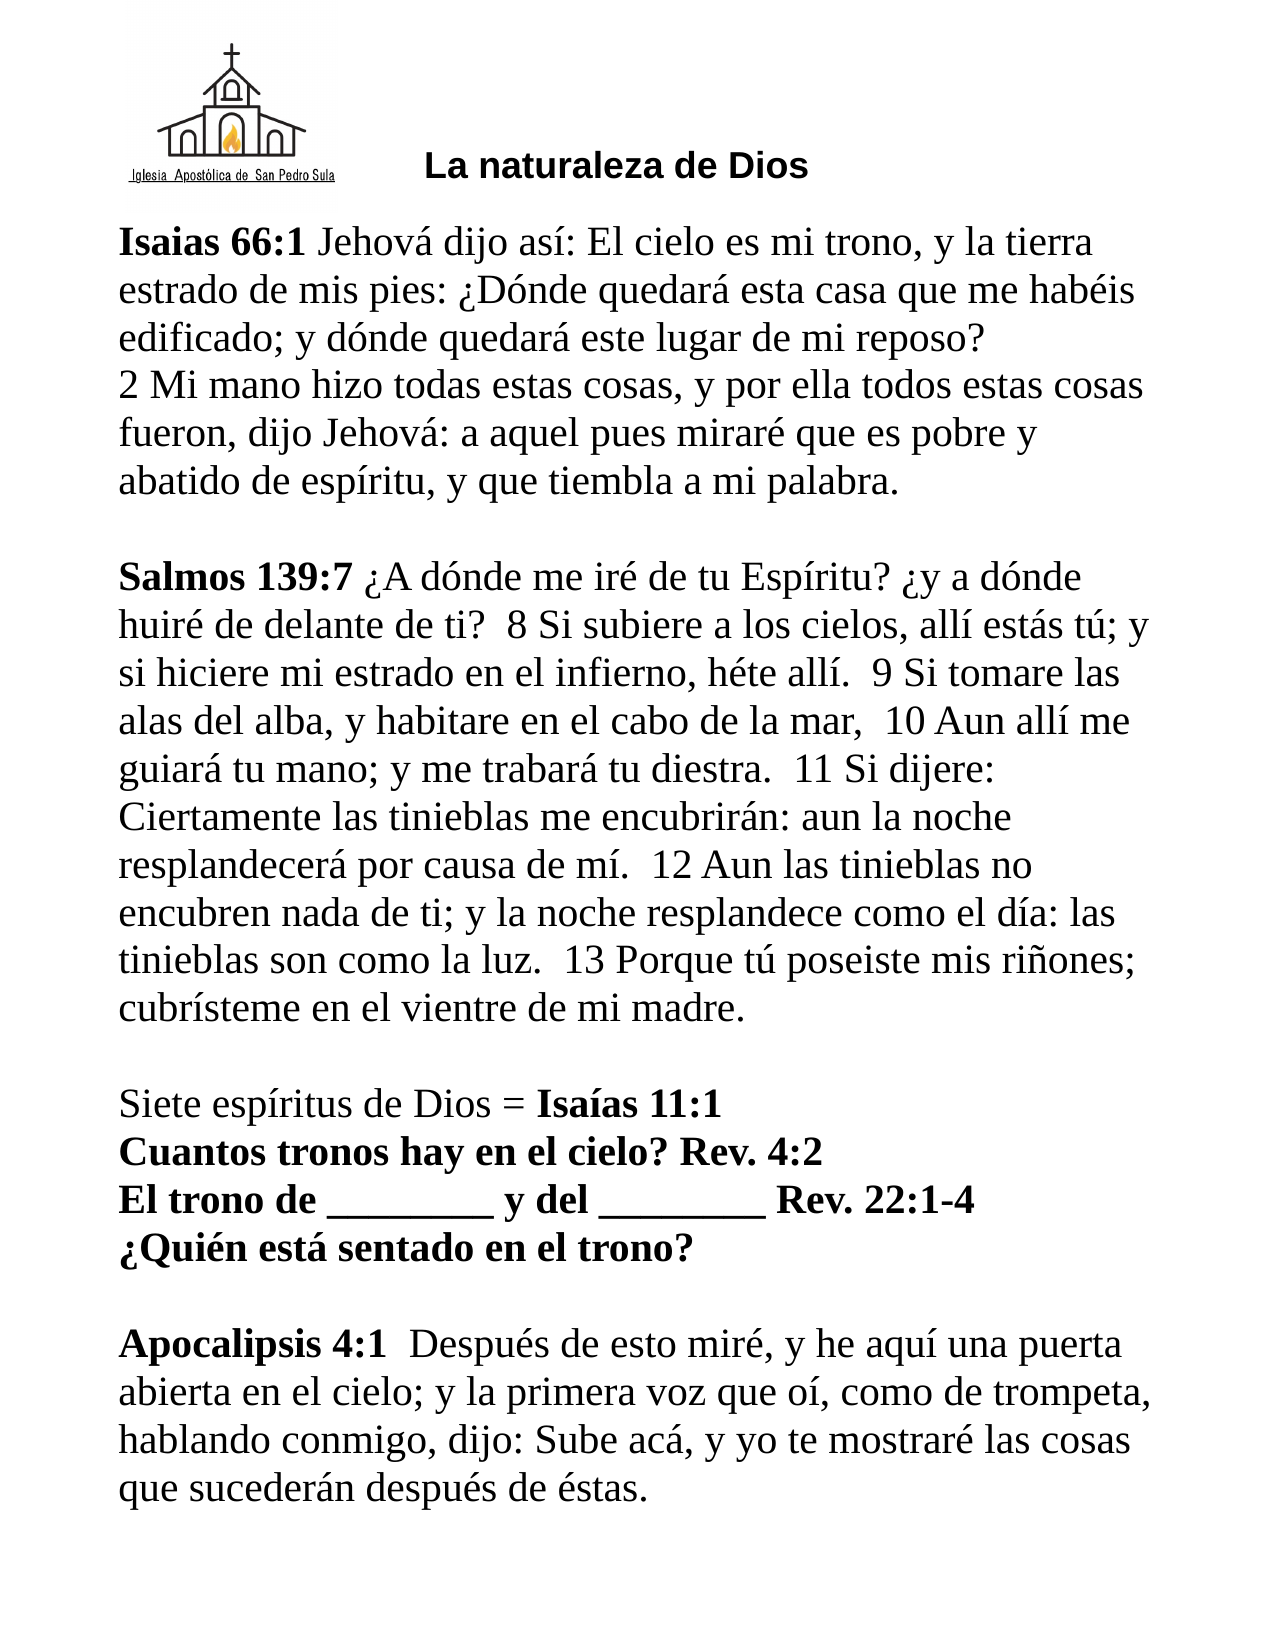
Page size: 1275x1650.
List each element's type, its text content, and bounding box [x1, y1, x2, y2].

text El trono de ________ y ​​del ________ Rev. 22:1-4 [118, 1174, 1157, 1222]
text Cuantos tronos hay en el cielo? Rev. 4:2 [118, 1127, 1157, 1174]
text Salmos 139:7 ¿A dónde me iré de tu Espíritu? ¿y a dónde huiré de delante de ti? 8 Si subiere a los cielos, allí estás tú; y si hiciere mi estrado en el infierno, héte allí. 9 Si tomare las alas del alba, y habitare en el cabo de la mar, 10 Aun allí me guiará tu mano; y me trabará tu diestra. 11 Si dijere: Ciertamente las tinieblas me encubrirán: aun la noche resplandecerá por causa de mí. 12 Aun las tinieblas no encubren nada de ti; y la noche resplandece como el día: las tinieblas son como la luz. 13 Porque tú poseiste mis riñones; cubrísteme en el vientre de mi madre. [118, 552, 1157, 1031]
picture [125, 0, 338, 213]
text ¿Quién está sentado en el trono? [118, 1222, 1157, 1270]
text Apocalipsis 4:1 Después de esto miré, y he aquí una puerta abierta en el cielo; y la primera voz que oí, como de trompeta, hablando conmigo, dijo: Sube acá, y yo te mostraré las cosas que sucederán después de éstas. [118, 1318, 1157, 1510]
text Siete espíritus de Dios = Isaías 11:1 [118, 1079, 1157, 1127]
text Isaias 66:1 Jehová dijo así: El cielo es mi trono, y la tierra estrado de mis pies: ¿Dónde quedará esta casa que me habéis edificado; y dónde quedará este lugar de mi reposo? [118, 216, 1157, 360]
text 2 Mi mano hizo todas estas cosas, y por ella todos estas cosas fueron, dijo Jehová: a aquel pues miraré que es pobre y abatido de espíritu, y que tiembla a mi palabra. [118, 360, 1157, 504]
